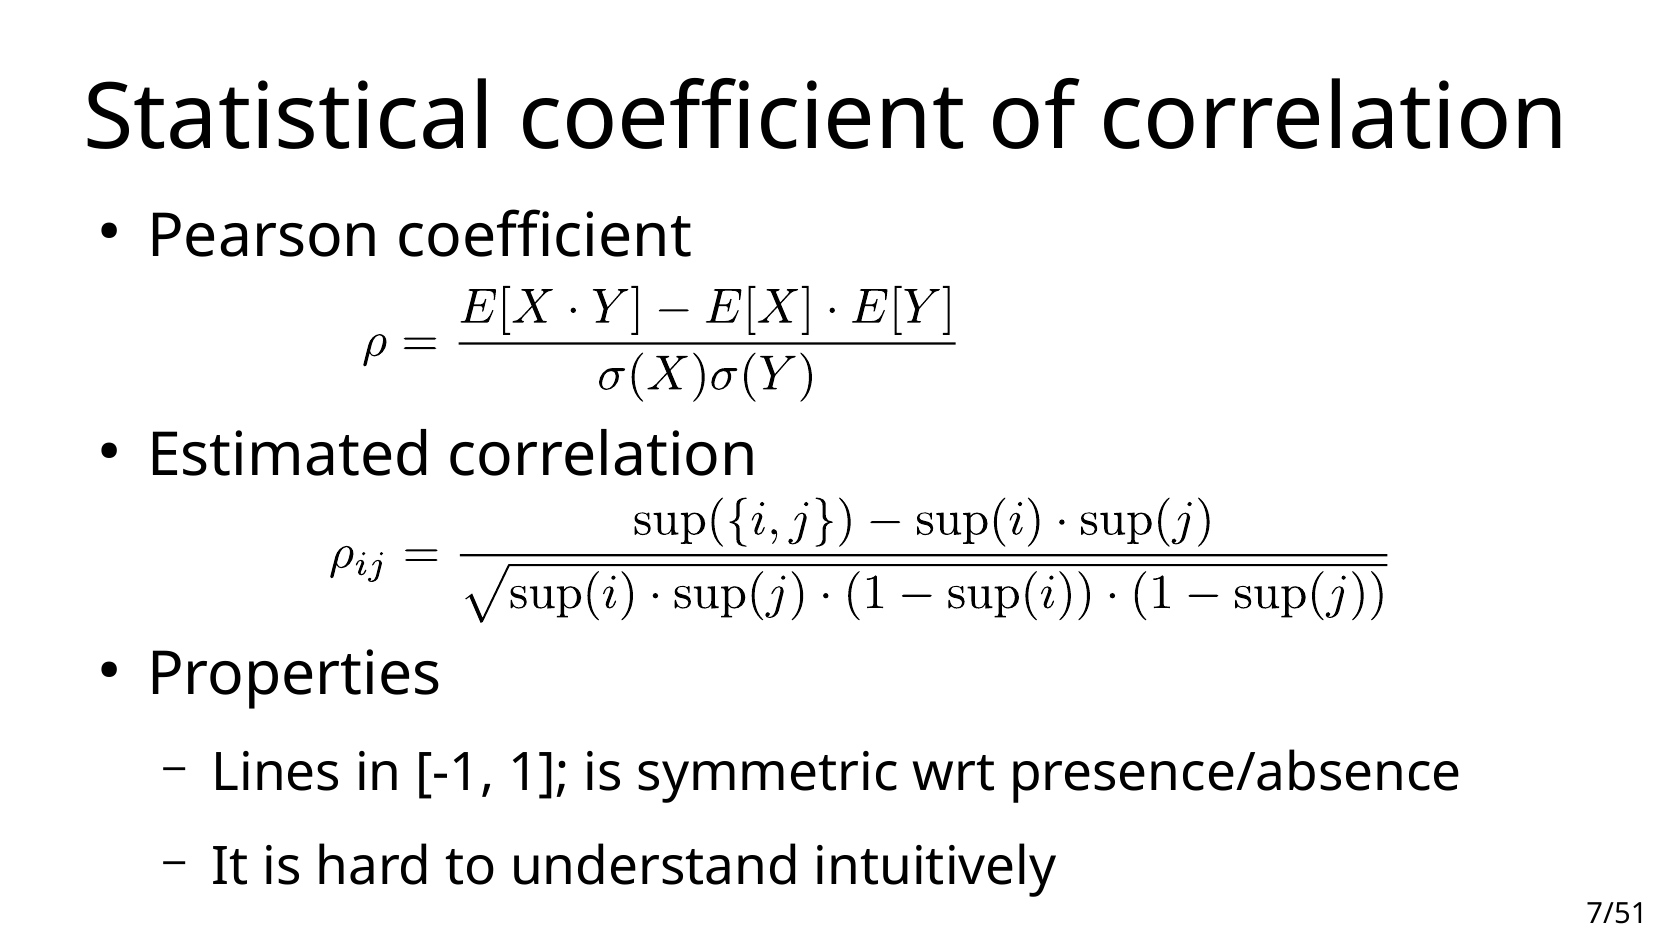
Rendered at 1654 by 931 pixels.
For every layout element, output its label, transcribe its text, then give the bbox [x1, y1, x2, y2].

title Statistical coefficient of correlation [82, 1, 1571, 190]
text_box [361, 285, 956, 402]
list Pearson coefficient Estimated correlation Properties Lines in [-1, 1]; is symmetric wrt presence/absence It is hard to understand intuitively [82, 190, 1571, 909]
text_box [328, 497, 1388, 623]
